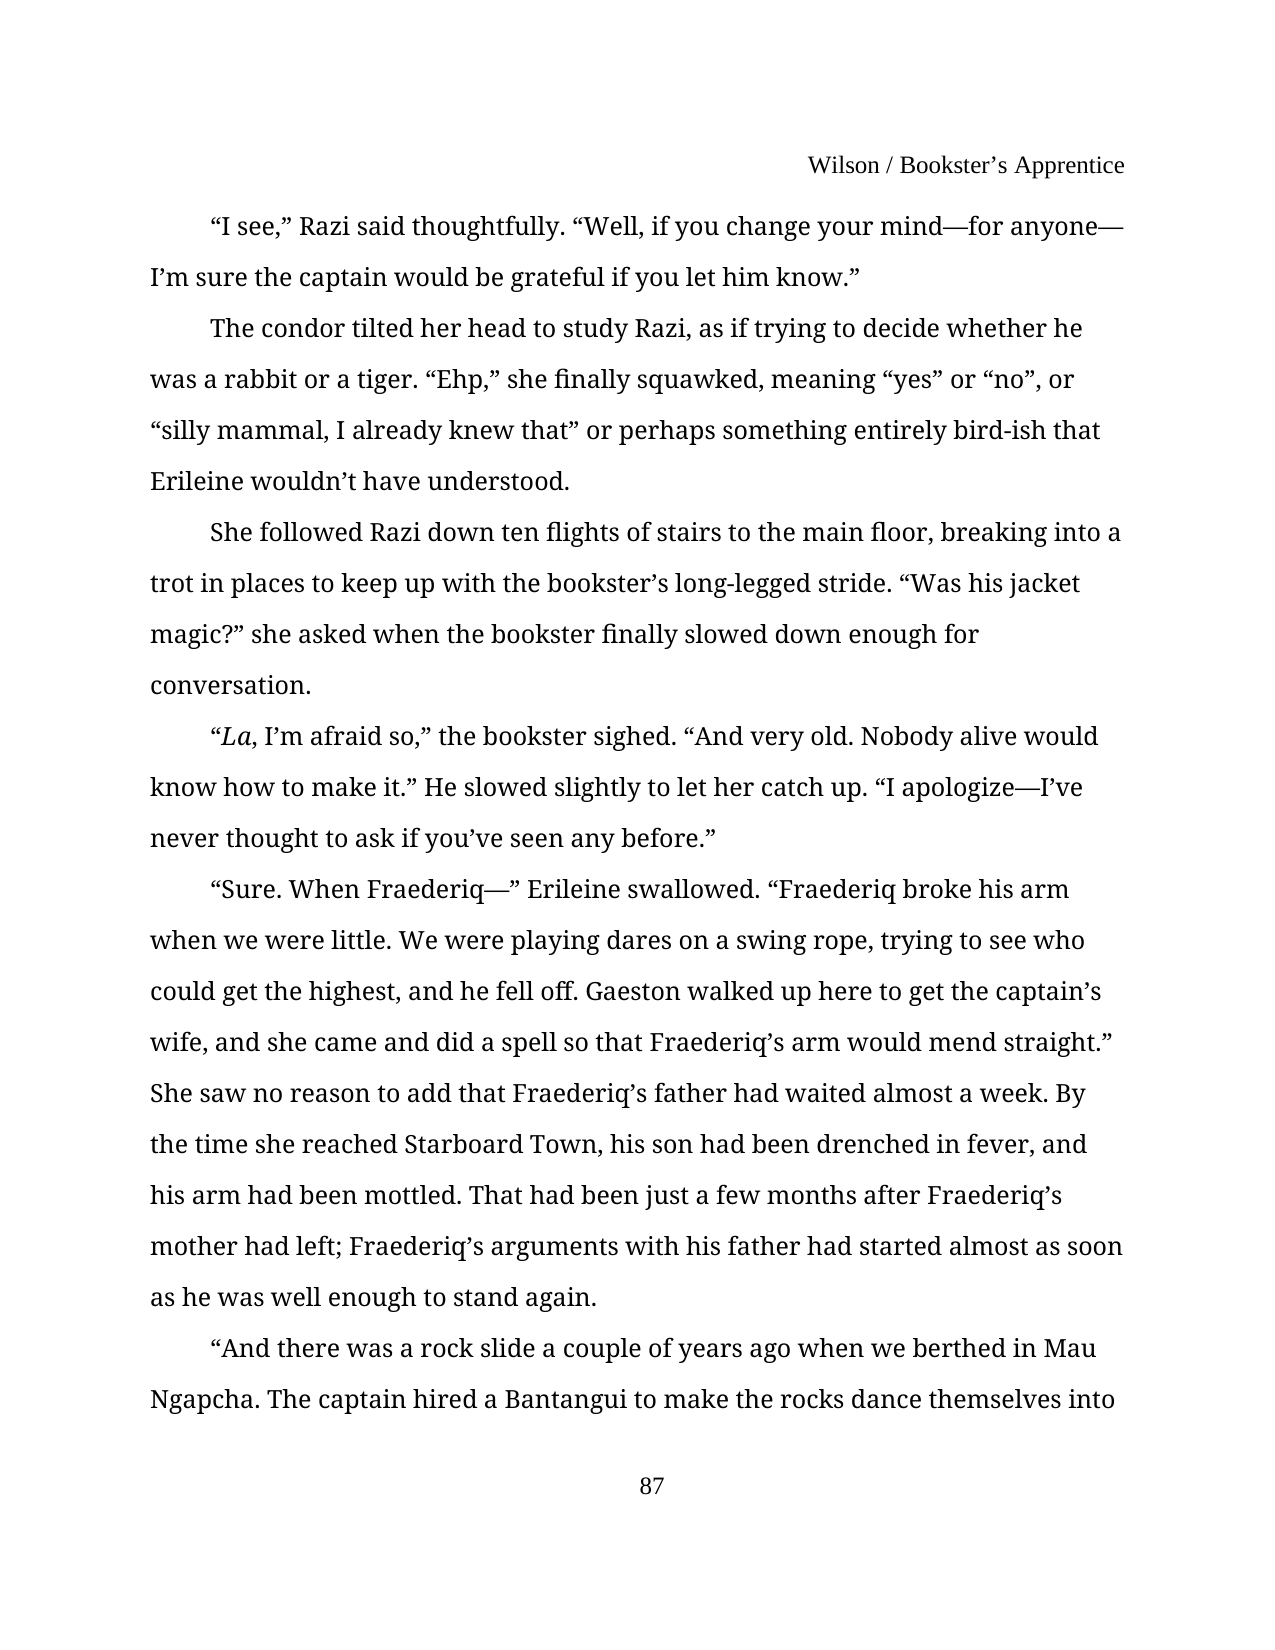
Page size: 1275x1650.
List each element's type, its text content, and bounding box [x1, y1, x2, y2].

text “I see,” Razi said thoughtfully. “Well, if you change your mind—for anyone—I’m sure the captain would be grateful if you let him know.” [150, 208, 1125, 293]
text The condor tilted her head to study Razi, as if trying to decide whether he was a rabbit or a tiger. “Ehp,” she finally squawked, meaning “yes” or “no”, or “silly mammal, I already knew that” or perhaps something entirely bird-ish that Erileine wouldn’t have understood. [150, 310, 1125, 497]
text “And there was a rock slide a couple of years ago when we berthed in Mau Ngapcha. The captain hired a Bantangui to make the rocks dance themselves into [150, 1331, 1125, 1416]
text “Sure. When Fraederiq—” Erileine swallowed. “Fraederiq broke his arm when we were little. We were playing dares on a swing rope, trying to see who could get the highest, and he fell off. Gaeston walked up here to get the captain’s wife, and she came and did a spell so that Fraederiq’s arm would mend straight.” She saw no reason to add that Fraederiq’s father had waited almost a week. By the time she reached Starboard Town, his son had been drenched in fever, and his arm had been mottled. That had been just a few months after Fraederiq’s mother had left; Fraederiq’s arguments with his father had started almost as soon as he was well enough to stand again. [150, 872, 1125, 1314]
text “La, I’m afraid so,” the bookster sighed. “And very old. Nobody alive would know how to make it.” He slowed slightly to let her catch up. “I apologize—I’ve never thought to ask if you’ve seen any before.” [150, 719, 1125, 855]
text She followed Razi down ten flights of stairs to the main floor, breaking into a trot in places to keep up with the bookster’s long-legged stride. “Was his jacket magic?” she asked when the bookster finally slowed down enough for conversation. [150, 514, 1125, 702]
